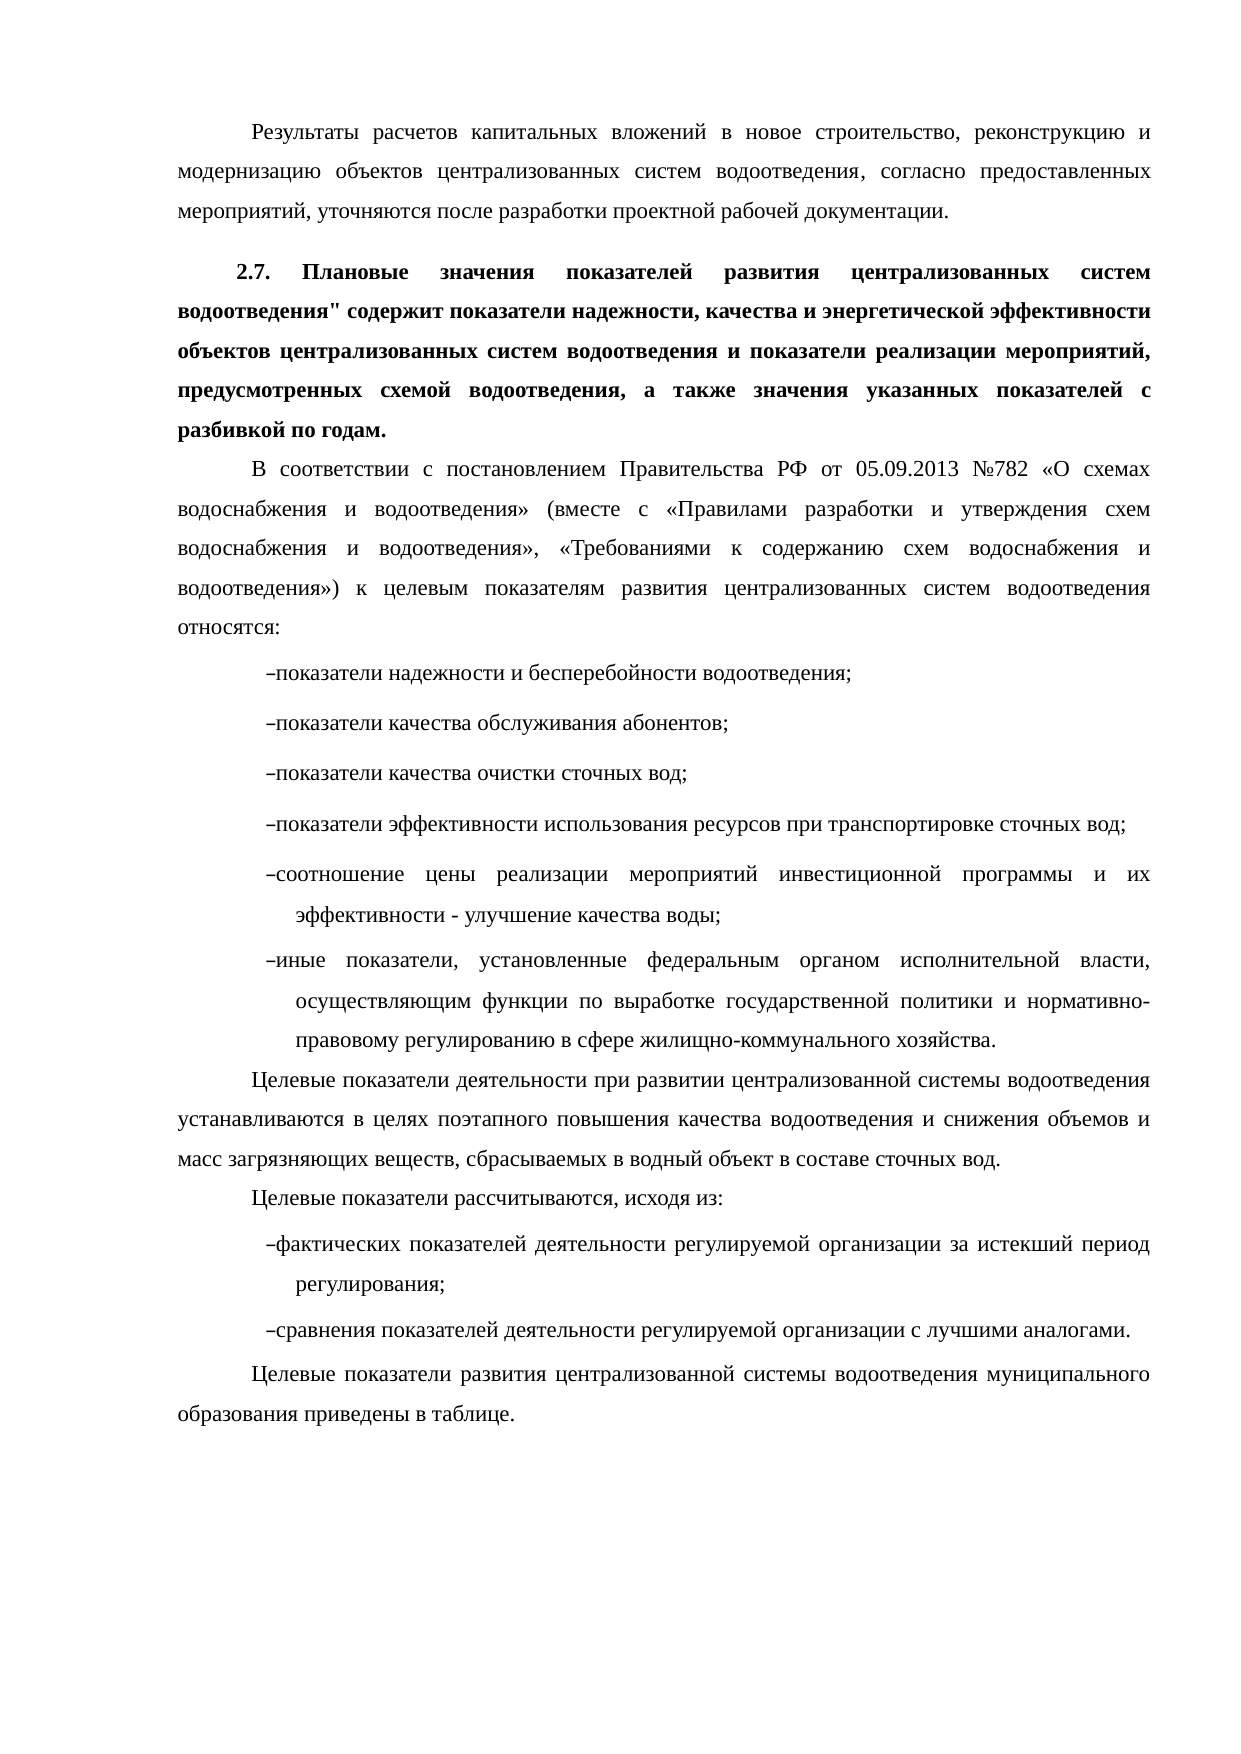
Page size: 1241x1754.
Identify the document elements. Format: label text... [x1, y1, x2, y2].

list показатели качества очистки сточных вод; [266, 753, 1152, 787]
text Целевые показатели рассчитываются, исходя из: [177, 1184, 1152, 1211]
list показатели надежности и бесперебойности водоотведения; [266, 653, 1152, 686]
list соотношение цены реализации мероприятий инвестиционной программы и их эффективности - улучшение качества воды; [266, 854, 1152, 927]
list показатели качества обслуживания абонентов; [266, 703, 1152, 737]
list сравнения показателей деятельности регулируемой организации с лучшими аналогами. [266, 1310, 1152, 1343]
list фактических показателей деятельности регулируемой организации за истекший период регулирования; [266, 1224, 1152, 1297]
text 2.7. Плановые значения показателей развития централизованных систем водоотведения" содержит показатели надежности, качества и энергетической эффективности объектов централизованных систем водоотведения и показатели реализации мероприятий, предусмотренных схемой водоотведения, а также значения указанных показателей с разбивкой по годам. [177, 258, 1152, 442]
text В соответствии с постановлением Правительства РФ от 05.09.2013 №782 «О схемах водоснабжения и водоотведения» (вместе с «Правилами разработки и утверждения схем водоснабжения и водоотведения», «Требованиями к содержанию схем водоснабжения и водоотведения») к целевым показателям развития централизованных систем водоотведения относятся: [177, 456, 1152, 640]
text Целевые показатели развития централизованной системы водоотведения муниципального образования приведены в таблице. [177, 1360, 1152, 1426]
list показатели эффективности использования ресурсов при транспортировке сточных вод; [266, 804, 1152, 837]
text Целевые показатели деятельности при развитии централизованной системы водоотведения устанавливаются в целях поэтапного повышения качества водоотведения и снижения объемов и масс загрязняющих веществ, сбрасываемых в водный объект в составе сточных вод. [177, 1066, 1152, 1171]
text Результаты расчетов капитальных вложений в новое строительство, реконструкцию и модернизацию объектов централизованных систем водоотведения, согласно предоставленных мероприятий, уточняются после разработки проектной рабочей документации. [177, 118, 1152, 223]
list иные показатели, установленные федеральным органом исполнительной власти, осуществляющим функции по выработке государственной политики и нормативно-правовому регулированию в сфере жилищно-коммунального хозяйства. [266, 940, 1152, 1053]
